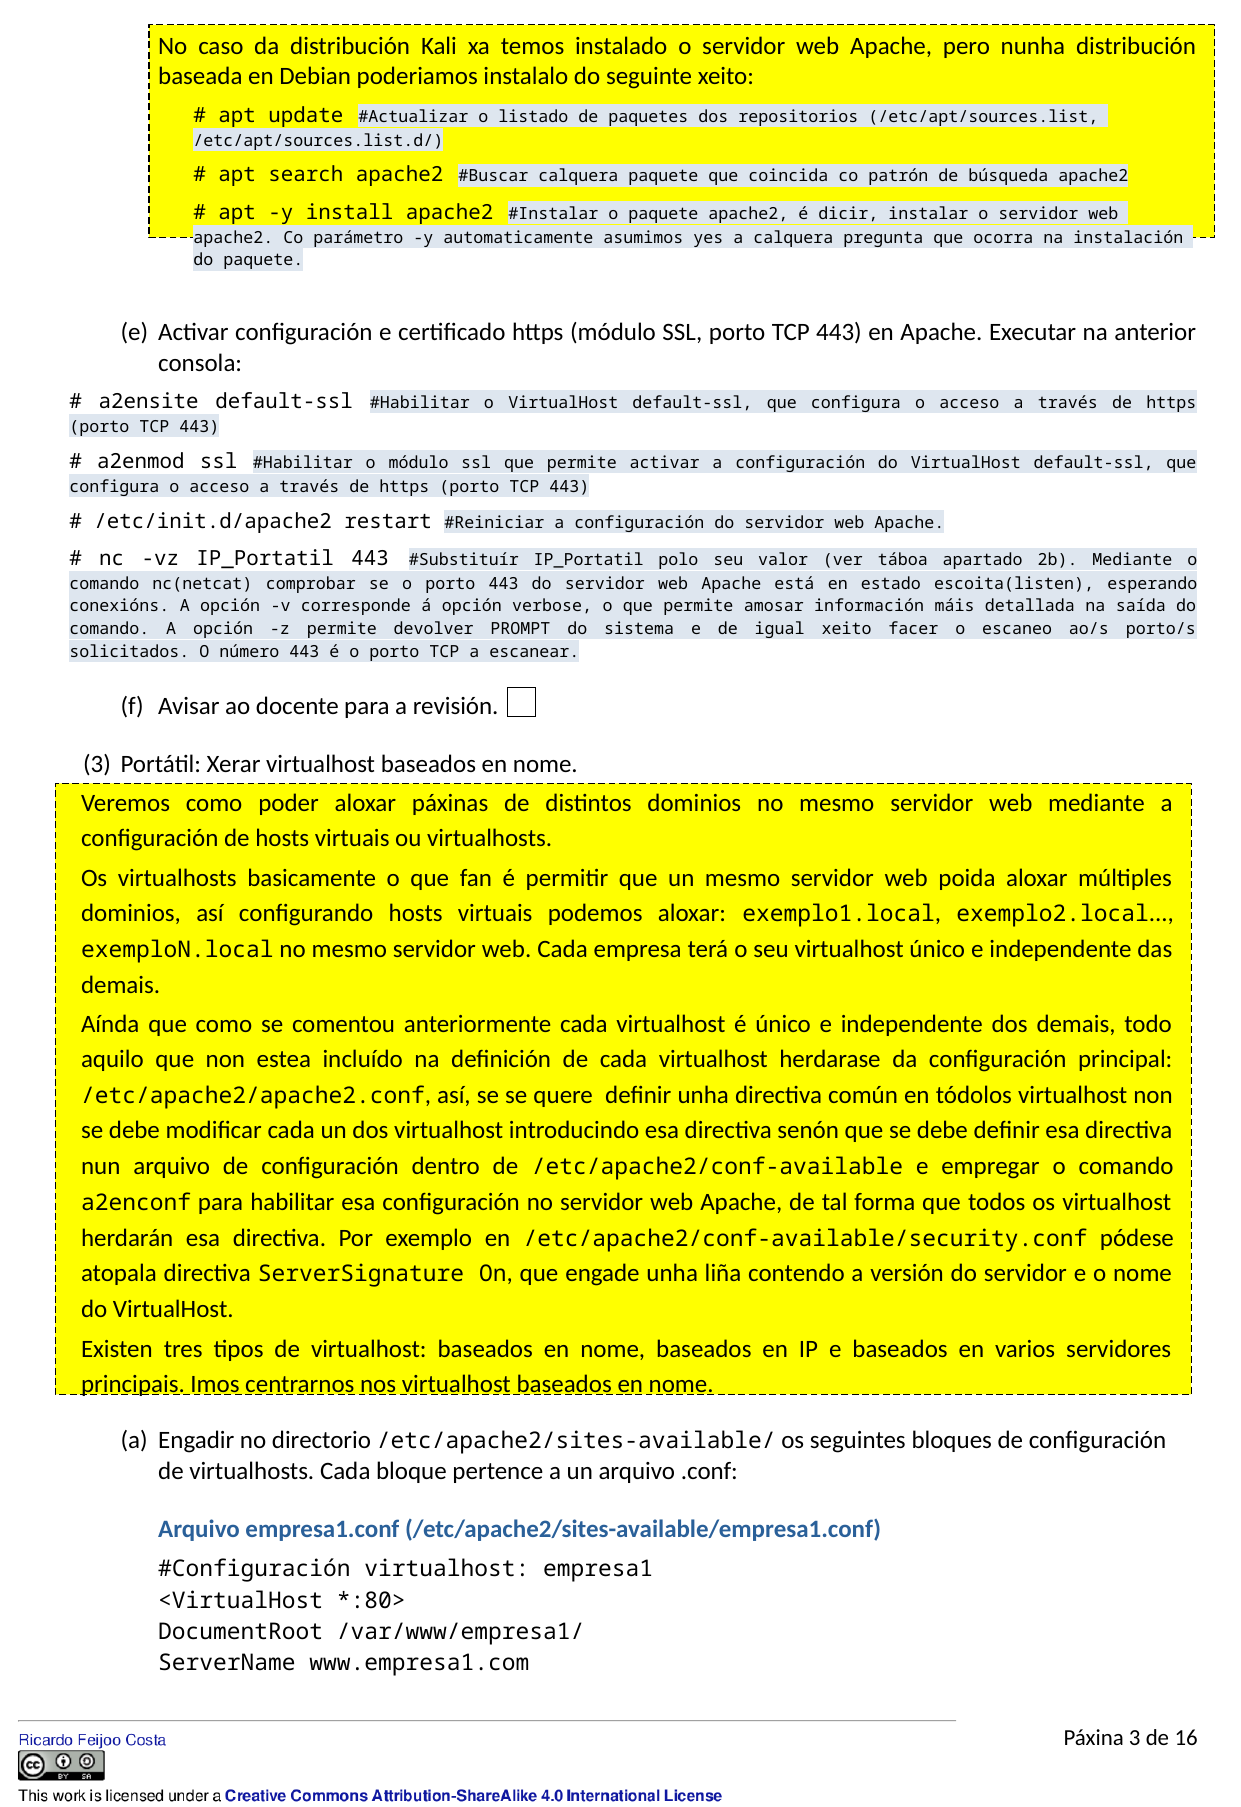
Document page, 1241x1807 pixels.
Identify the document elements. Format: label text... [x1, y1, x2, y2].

list Activar configuración e certificado https (módulo SSL, porto TCP 443) en Apache. Executar na anterior consola: [120, 316, 1197, 377]
picture [8, 1715, 957, 1806]
list # apt update #Actualizar o listado de paquetes dos repositorios (/etc/apt/sources.list, /etc/apt/sources.list.d/) [158, 100, 1197, 151]
list Avisar ao docente para a revisión. [120, 690, 1197, 720]
list Engadir no directorio /etc/apache2/sites-available/ os seguintes bloques de configuración de virtualhosts. Cada bloque pertence a un arquivo .conf: [120, 1423, 1197, 1485]
list #Configuración virtualhost: empresa1 <VirtualHost *:80> DocumentRoot /var/www/empresa1/ ServerName www.empresa1.com [120, 1552, 1197, 1677]
list Veremos como poder aloxar páxinas de distintos dominios no mesmo servidor web mediante a configuración de hosts virtuais ou virtualhosts. [45, 787, 1174, 853]
list # /etc/init.d/apache2 restart #Reiniciar a configuración do servidor web Apache. [34, 506, 1197, 534]
list # a2enmod ssl #Habilitar o módulo ssl que permite activar a configuración do VirtualHost default-ssl, que configura o acceso a través de https (porto TCP 443) [34, 446, 1197, 497]
list # apt search apache2 #Buscar calquera paquete que coincida co patrón de búsqueda apache2 [158, 159, 1197, 188]
list Portátil: Xerar virtualhost baseados en nome. [83, 748, 1197, 779]
list # apt -y install apache2 #Instalar o paquete apache2, é dicir, instalar o servidor web apache2. Co parámetro -y automaticamente asumimos yes a calquera pregunta que ocorra na instalación do paquete. [158, 197, 1197, 271]
list Aínda que como se comentou anteriormente cada virtualhost é único e independente dos demais, todo aquilo que non estea incluído na definición de cada virtualhost herdarase da configuración principal: /etc/apache2/apache2.conf, así, se se quere definir unha directiva común en tódolos virtualhost non se debe modificar cada un dos virtualhost introducindo esa directiva senón que se debe definir esa directiva nun arquivo de configuración dentro de /etc/apache2/conf-available e empregar o comando a2enconf para habilitar esa configuración no servidor web Apache, de tal forma que todos os virtualhost herdarán esa directiva. Por exemplo en /etc/apache2/conf-available/security.conf pódese atopala directiva ServerSignature On, que engade unha liña contendo a versión do servidor e o nome do VirtualHost. [45, 1008, 1174, 1324]
list No caso da distribución Kali xa temos instalado o servidor web Apache, pero nunha distribución baseada en Debian poderiamos instalalo do seguinte xeito: [120, 30, 1197, 91]
list Arquivo empresa1.conf (/etc/apache2/sites-available/empresa1.conf) [120, 1513, 1197, 1543]
list Existen tres tipos de virtualhost: baseados en nome, baseados en IP e baseados en varios servidores principais. Imos centrarnos nos virtualhost baseados en nome. [45, 1333, 1174, 1398]
list # a2ensite default-ssl #Habilitar o VirtualHost default-ssl, que configura o acceso a través de https (porto TCP 443) [34, 386, 1197, 437]
list Os virtualhosts basicamente o que fan é permitir que un mesmo servidor web poida aloxar múltiples dominios, así configurando hosts virtuais podemos aloxar: exemplo1.local, exemplo2.local..., exemploN.local no mesmo servidor web. Cada empresa terá o seu virtualhost único e independente das demais. [45, 862, 1174, 999]
list # nc -vz IP_Portatil 443 #Substituír IP_Portatil polo seu valor (ver táboa apartado 2b). Mediante o comando nc(netcat) comprobar se o porto 443 do servidor web Apache está en estado escoita(listen), esperando conexións. A opción -v corresponde á opción verbose, o que permite amosar información máis detallada na saída do comando. A opción -z permite devolver PROMPT do sistema e de igual xeito facer o escaneo ao/s porto/s solicitados. O número 443 é o porto TCP a escanear. [34, 543, 1197, 662]
